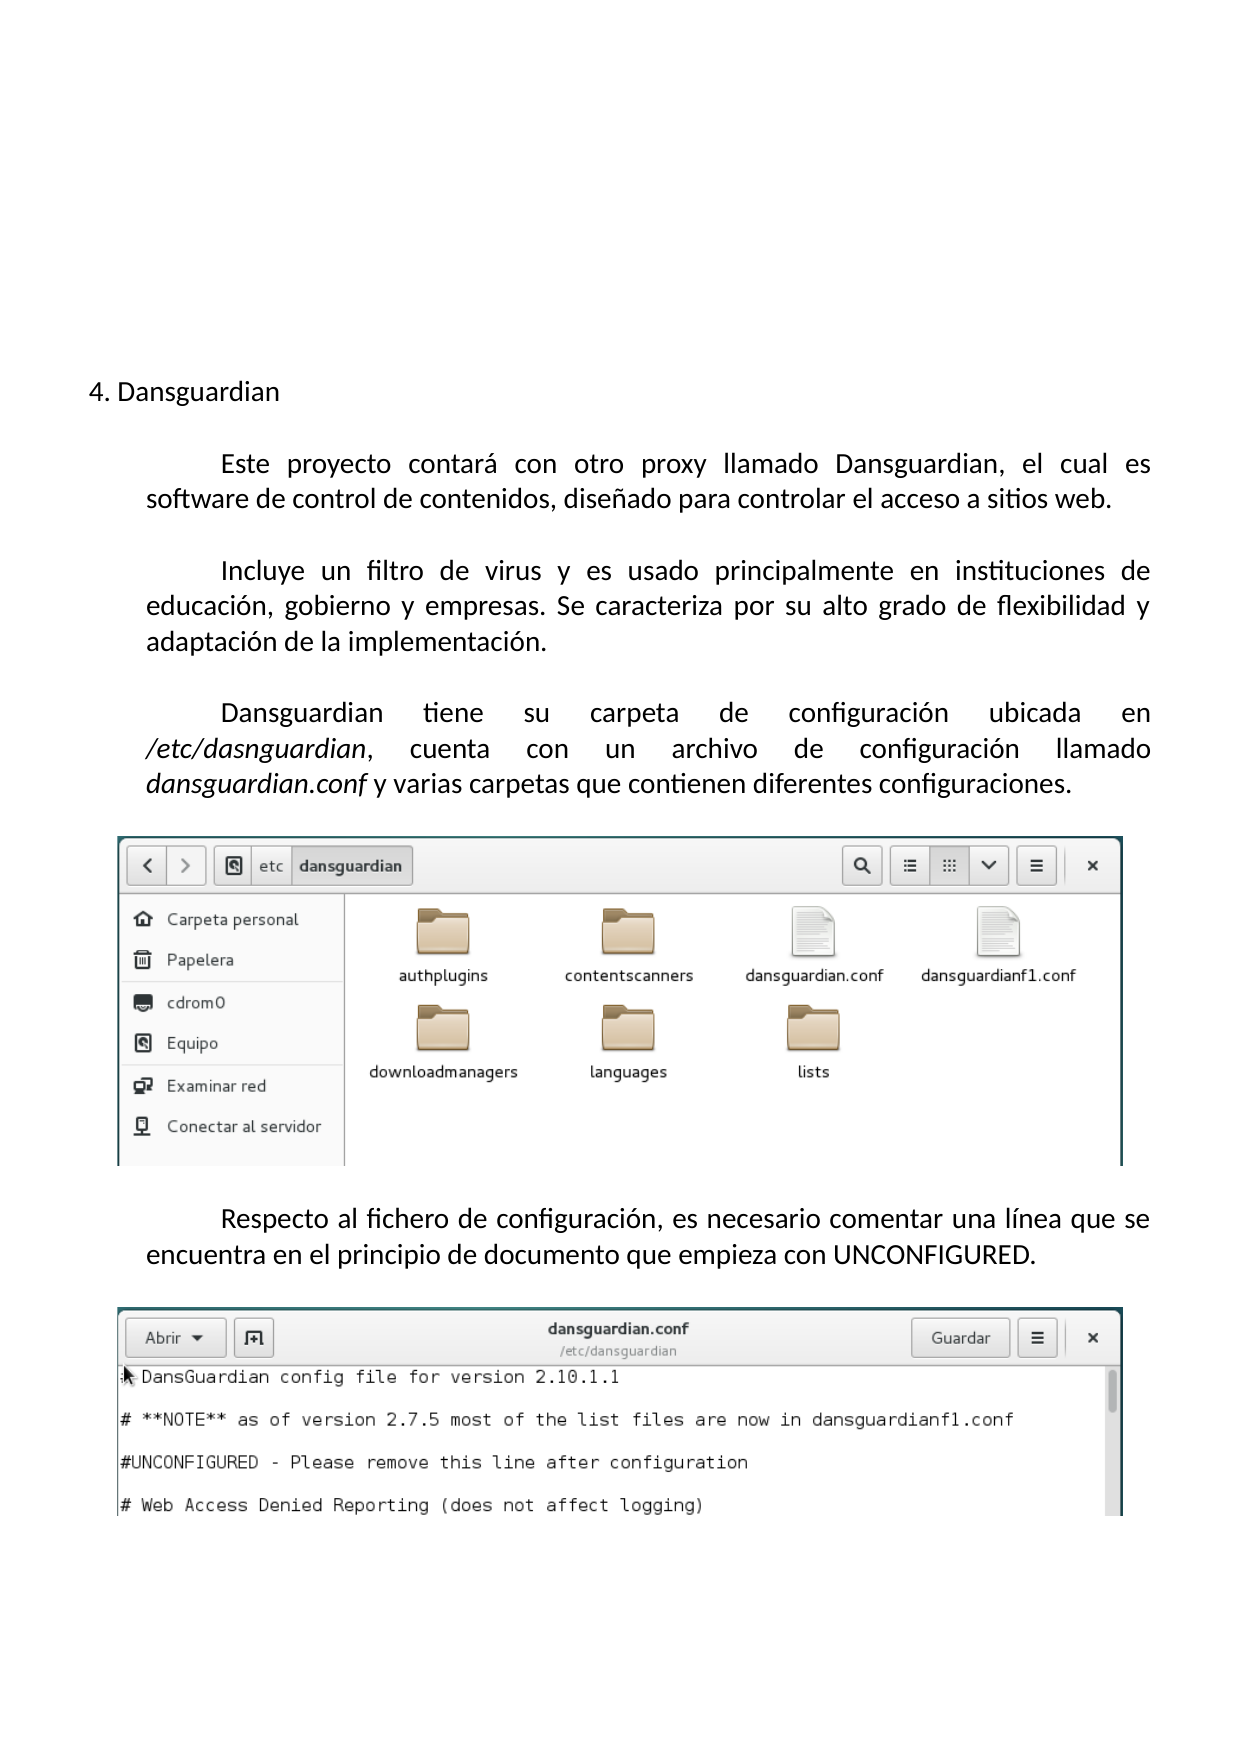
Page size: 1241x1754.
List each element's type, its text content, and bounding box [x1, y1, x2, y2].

picture [117, 1307, 1123, 1516]
text Respecto al fichero de configuración, es necesario comentar una línea que se encuentra en el principio de documento que empieza con UNCONFIGURED. [146, 1201, 1152, 1272]
text Este proyecto contará con otro proxy llamado Dansguardian, el cual es software de control de contenidos, diseñado para controlar el acceso a sitios web. [146, 445, 1152, 516]
text Incluye un filtro de virus y es usado principalmente en instituciones de educación, gobierno y empresas. Se caracteriza por su alto grado de flexibilidad y adaptación de la implementación. [146, 552, 1152, 658]
text 4. Dansguardian [88, 373, 1152, 409]
picture [117, 836, 1123, 1166]
text Dansguardian tiene su carpeta de configuración ubicada en /etc/dasnguardian, cuenta con un archivo de configuración llamado dansguardian.conf y varias carpetas que contienen diferentes configuraciones. [146, 694, 1152, 801]
